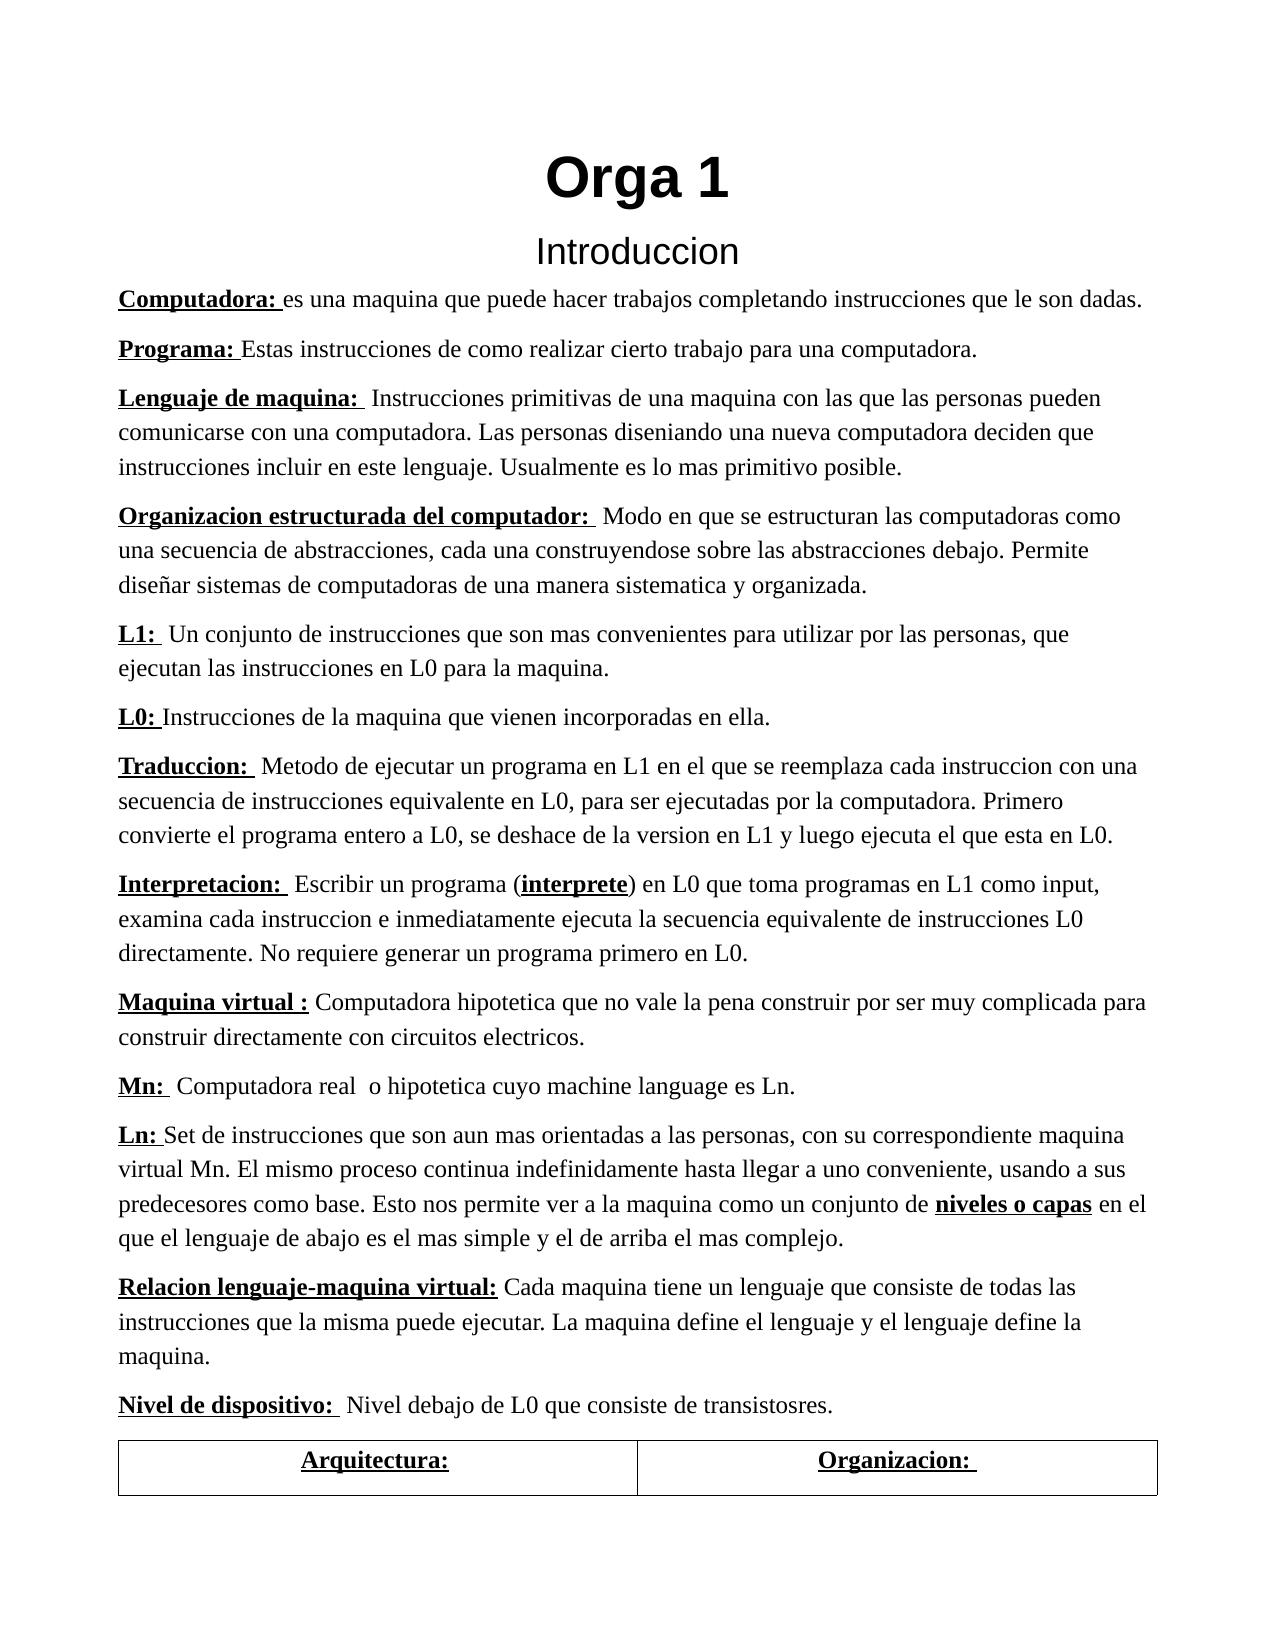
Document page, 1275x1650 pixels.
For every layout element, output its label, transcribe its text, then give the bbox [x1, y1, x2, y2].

table_header Organizacion: [638, 1441, 1157, 1494]
subtitle Introduccion [118, 229, 1157, 272]
table_header Arquitectura: [119, 1441, 637, 1494]
text L0: Instrucciones de la maquina que vienen incorporadas en ella. [118, 702, 1157, 731]
text Computadora: es una maquina que puede hacer trabajos completando instrucciones que le son dadas. [118, 284, 1157, 313]
text Nivel de dispositivo: Nivel debajo de L0 que consiste de transistosres. [118, 1391, 1157, 1419]
text Mn: Computadora real o hipotetica cuyo machine language es Ln. [118, 1071, 1157, 1100]
text Traduccion: Metodo de ejecutar un programa en L1 en el que se reemplaza cada instruccion con una secuencia de instrucciones equivalente en L0, para ser ejecutadas por la computadora. Primero convierte el programa entero a L0, se deshace de la version en L1 y luego ejecuta el que esta en L0. [118, 751, 1157, 849]
text Lenguaje de maquina: Instrucciones primitivas de una maquina con las que las personas pueden comunicarse con una computadora. Las personas diseniando una nueva computadora deciden que instrucciones incluir en este lenguaje. Usualmente es lo mas primitivo posible. [118, 383, 1157, 480]
text Relacion lenguaje-maquina virtual: Cada maquina tiene un lenguaje que consiste de todas las instrucciones que la misma puede ejecutar. La maquina define el lenguaje y el lenguaje define la maquina. [118, 1272, 1157, 1370]
text Programa: Estas instrucciones de como realizar cierto trabajo para una computadora. [118, 334, 1157, 362]
text Ln: Set de instrucciones que son aun mas orientadas a las personas, con su correspondiente maquina virtual Mn. El mismo proceso continua indefinidamente hasta llegar a uno conveniente, usando a sus predecesores como base. Esto nos permite ver a la maquina como un conjunto de niveles o capas en el que el lenguaje de abajo es el mas simple y el de arriba el mas complejo. [118, 1120, 1157, 1252]
text Maquina virtual : Computadora hipotetica que no vale la pena construir por ser muy complicada para construir directamente con circuitos electricos. [118, 987, 1157, 1051]
text Organizacion estructurada del computador: Modo en que se estructuran las computadoras como una secuencia de abstracciones, cada una construyendose sobre las abstracciones debajo. Permite diseñar sistemas de computadoras de una manera sistematica y organizada. [118, 501, 1157, 598]
text Interpretacion: Escribir un programa (interprete) en L0 que toma programas en L1 como input, examina cada instruccion e inmediatamente ejecuta la secuencia equivalente de instrucciones L0 directamente. No requiere generar un programa primero en L0. [118, 869, 1157, 967]
text L1: Un conjunto de instrucciones que son mas convenientes para utilizar por las personas, que ejecutan las instrucciones en L0 para la maquina. [118, 619, 1157, 682]
title Orga 1 [118, 143, 1157, 210]
